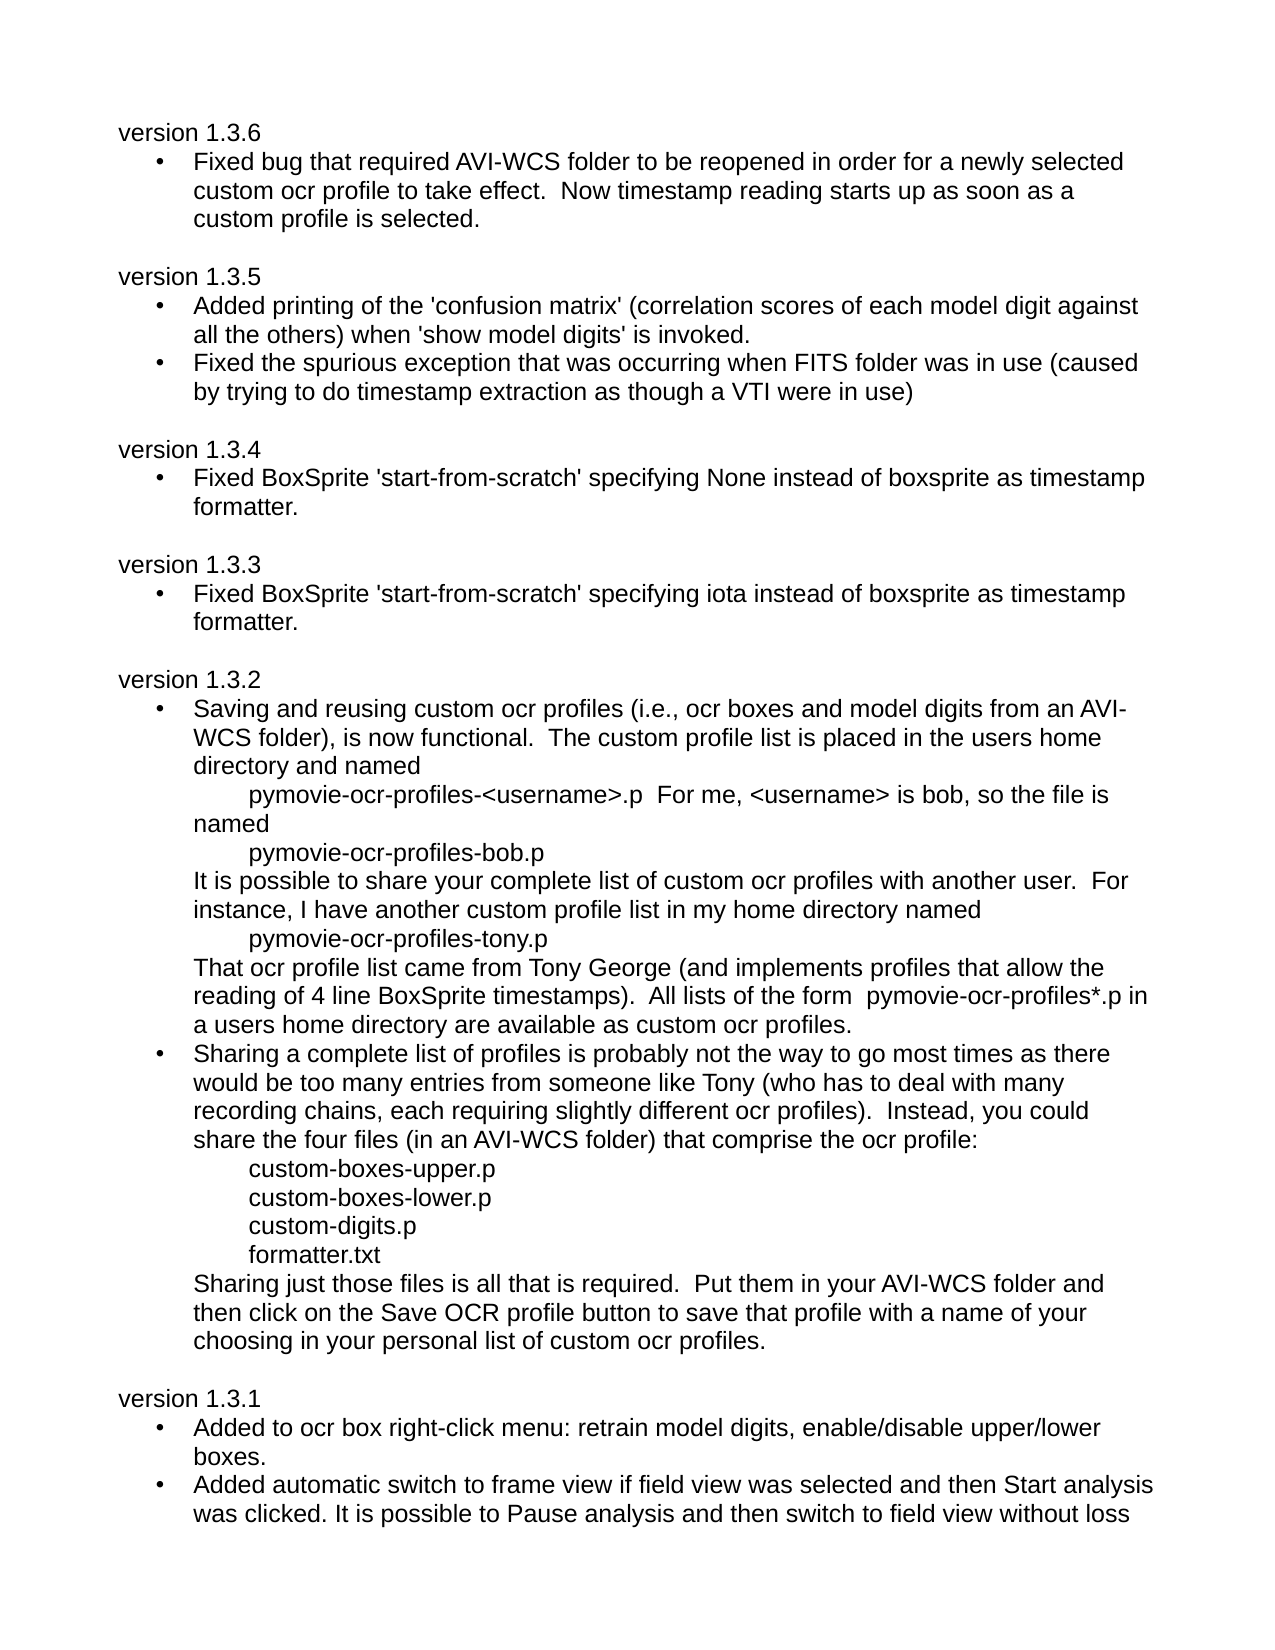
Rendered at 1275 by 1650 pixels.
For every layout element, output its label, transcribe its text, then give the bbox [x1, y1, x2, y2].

list Added automatic switch to frame view if field view was selected and then Start analysis was clicked. It is possible to Pause analysis and then switch to field view without loss [156, 1470, 1157, 1528]
text version 1.3.2 [118, 665, 1157, 694]
list Fixed bug that required AVI-WCS folder to be reopened in order for a newly selected custom ocr profile to take effect. Now timestamp reading starts up as soon as a custom profile is selected. [156, 147, 1157, 262]
text version 1.3.1 [118, 1384, 1157, 1413]
list Fixed the spurious exception that was occurring when FITS folder was in use (caused by trying to do timestamp extraction as though a VTI were in use) [156, 348, 1157, 435]
text version 1.3.5 [118, 262, 1157, 291]
list Added printing of the 'confusion matrix' (correlation scores of each model digit against all the others) when 'show model digits' is invoked. [156, 291, 1157, 348]
text version 1.3.6 [118, 118, 1157, 147]
text version 1.3.4 [118, 435, 1157, 463]
list Fixed BoxSprite 'start-from-scratch' specifying None instead of boxsprite as timestamp formatter. [156, 463, 1157, 550]
text version 1.3.3 [118, 550, 1157, 578]
list Saving and reusing custom ocr profiles (i.e., ocr boxes and model digits from an AVI-WCS folder), is now functional. The custom profile list is placed in the users home directory and named pymovie-ocr-profiles-<username>.p For me, <username> is bob, so the file is named pymovie-ocr-profiles-bob.p It is possible to share your complete list of custom ocr profiles with another user. For instance, I have another custom profile list in my home directory named pymovie-ocr-profiles-tony.p That ocr profile list came from Tony George (and implements profiles that allow the reading of 4 line BoxSprite timestamps). All lists of the form pymovie-ocr-profiles*.p in a users home directory are available as custom ocr profiles. [156, 694, 1157, 1039]
list Added to ocr box right-click menu: retrain model digits, enable/disable upper/lower boxes. [156, 1413, 1157, 1470]
list Sharing a complete list of profiles is probably not the way to go most times as there would be too many entries from someone like Tony (who has to deal with many recording chains, each requiring slightly different ocr profiles). Instead, you could share the four files (in an AVI-WCS folder) that comprise the ocr profile: custom-boxes-upper.p custom-boxes-lower.p custom-digits.p formatter.txt Sharing just those files is all that is required. Put them in your AVI-WCS folder and then click on the Save OCR profile button to save that profile with a name of your choosing in your personal list of custom ocr profiles. [156, 1039, 1157, 1355]
list Fixed BoxSprite 'start-from-scratch' specifying iota instead of boxsprite as timestamp formatter. [156, 578, 1157, 665]
